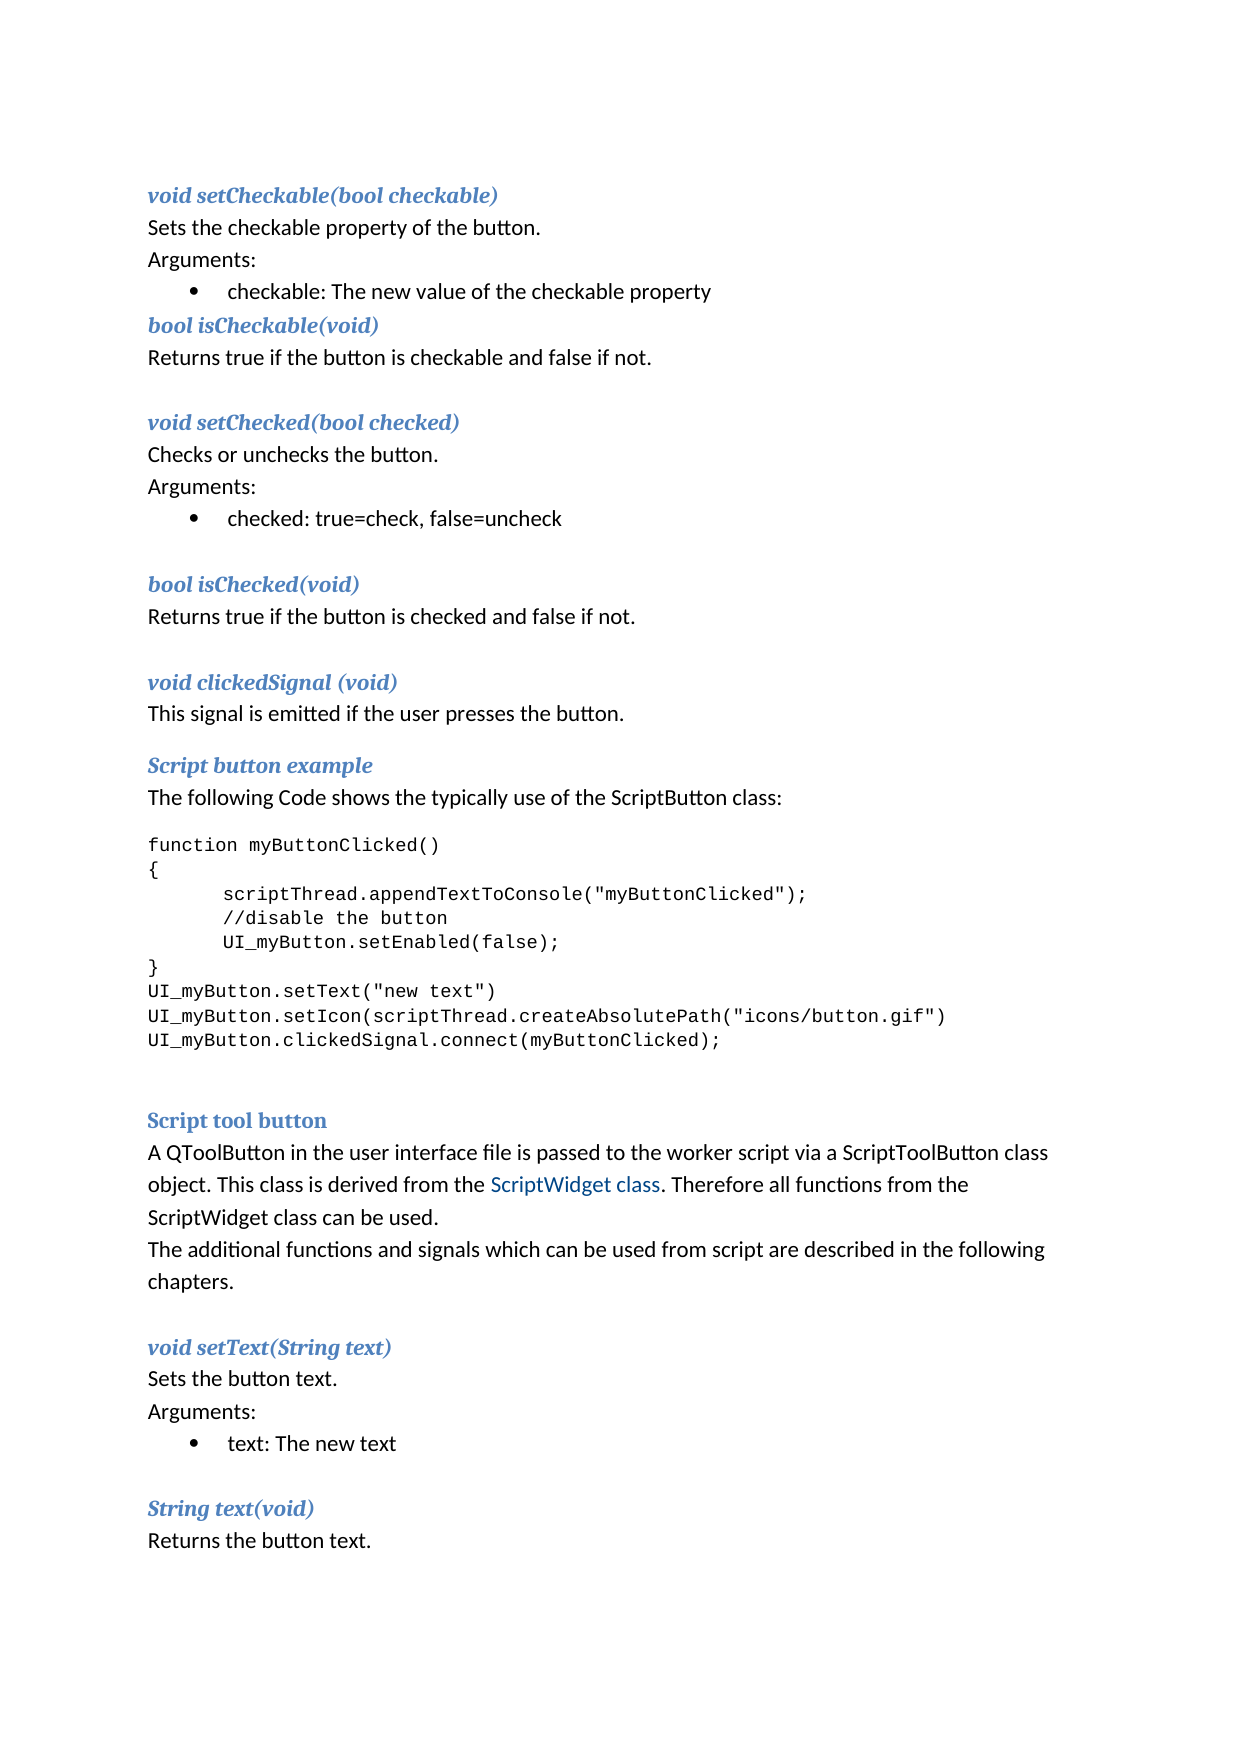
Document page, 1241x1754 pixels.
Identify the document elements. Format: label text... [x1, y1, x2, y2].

subtitle void setCheckable(bool checkable) [148, 183, 1093, 209]
text Arguments: [148, 245, 1093, 273]
text Returns true if the button is checkable and false if not. [148, 343, 1093, 371]
text Sets the button text. [148, 1364, 1093, 1393]
text The following Code shows the typically use of the ScriptButton class: [148, 783, 1093, 811]
text } [148, 958, 1093, 979]
list checked: true=check, false=uncheck [190, 504, 1093, 532]
subtitle void setText(String text) [148, 1334, 1093, 1361]
text UI_myButton.setText("new text") [148, 982, 1093, 1003]
text UI_myButton.clickedSignal.connect(myButtonClicked); [148, 1031, 1093, 1052]
subtitle void clickedSignal (void) [148, 669, 1093, 696]
subtitle String text(void) [148, 1496, 1093, 1523]
subtitle void setChecked(bool checked) [148, 410, 1093, 436]
text function myButtonClicked() [148, 836, 1093, 857]
text This signal is emitted if the user presses the button. [148, 699, 1093, 727]
text Arguments: [148, 472, 1093, 500]
text The additional functions and signals which can be used from script are described in the following chapters. [148, 1235, 1093, 1295]
text Returns the button text. [148, 1526, 1093, 1554]
text Returns true if the button is checked and false if not. [148, 602, 1093, 630]
subtitle bool isChecked(void) [148, 572, 1093, 598]
text //disable the button [148, 909, 1093, 930]
subtitle Script tool button [148, 1108, 1093, 1134]
text A QToolButton in the user interface file is passed to the worker script via a ScriptToolButton class object. This class is derived from the ScriptWidget class. Therefore all functions from the ScriptWidget class can be used. [148, 1138, 1093, 1231]
list text: The new text [190, 1429, 1093, 1457]
text { [148, 860, 1093, 881]
text UI_myButton.setIcon(scriptThread.createAbsolutePath("icons/button.gif") [148, 1006, 1093, 1028]
subtitle bool isCheckable(void) [148, 312, 1093, 339]
list checkable: The new value of the checkable property [190, 277, 1093, 305]
text Arguments: [148, 1397, 1093, 1425]
text scriptThread.appendTextToConsole("myButtonClicked"); [148, 884, 1093, 906]
text Sets the checkable property of the button. [148, 213, 1093, 241]
subtitle Script button example [148, 752, 1093, 779]
text Checks or unchecks the button. [148, 440, 1093, 468]
text UI_myButton.setEnabled(false); [148, 933, 1093, 954]
